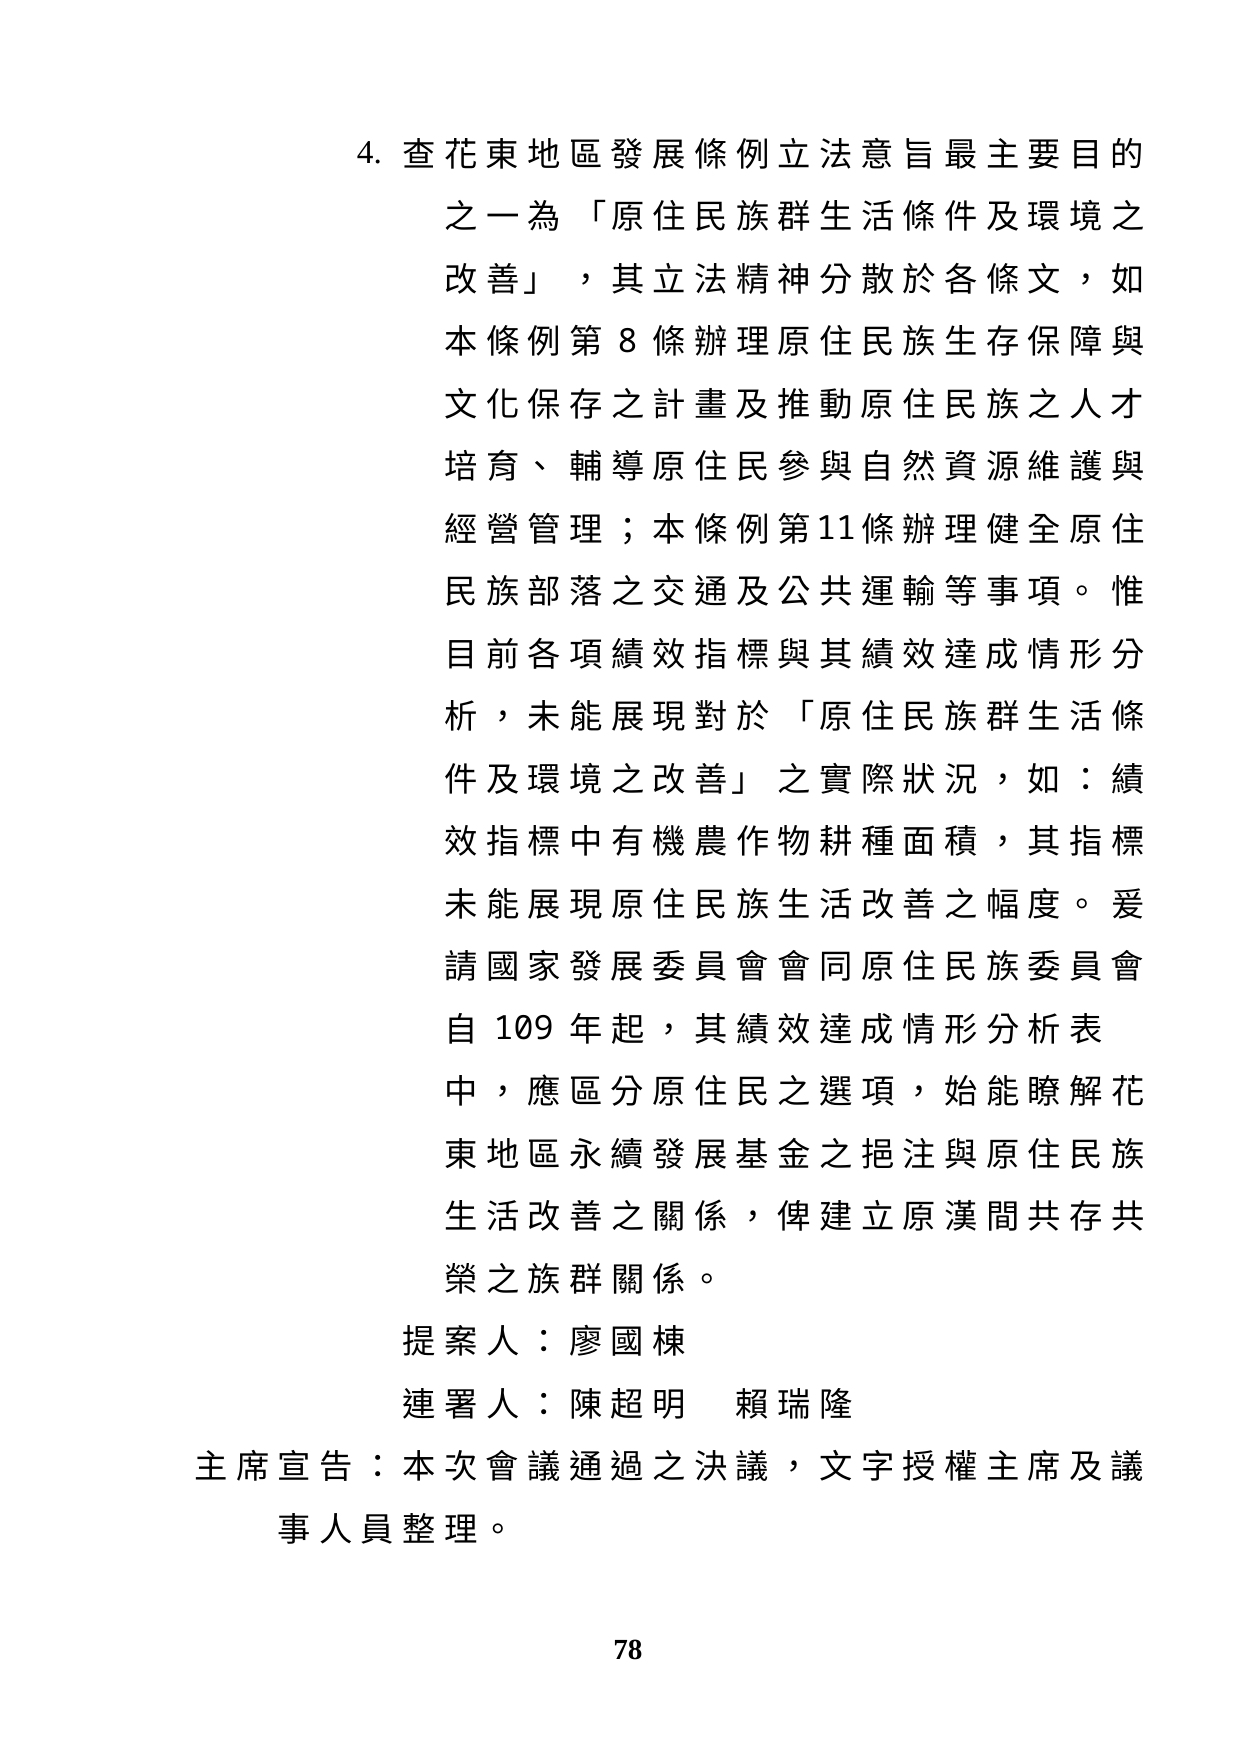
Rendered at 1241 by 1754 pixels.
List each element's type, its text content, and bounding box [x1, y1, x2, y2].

text 主席宣告：本次會議通過之決議，文字授權主席及議事人員整理。 [176, 1423, 1148, 1548]
list 查花東地區發展條例立法意旨最主要目的之一為「原住民族群生活條件及環境之改善」，其立法精神分散於各條文，如本條例第8條辦理原住民族生存保障與文化保存之計畫及推動原住民族之人才培育、輔導原住民參與自然資源維護與經營管理；本條例第11條辦理健全原住民族部落之交通及公共運輸等事項。惟目前各項績效指標與其績效達成情形分析，未能展現對於「原住民族群生活條件及環境之改善」之實際狀況，如：績效指標中有機農作物耕種面積，其指標未能展現原住民族生活改善之幅度。爰請國家發展委員會會同原住民族委員會自109年起，其績效達成情形分析表中，應區分原住民之選項，始能瞭解花東地區永續發展基金之挹注與原住民族生活改善之關係，俾建立原漢間共存共榮之族群關係。 [336, 110, 1148, 1298]
text 連署人：陳超明 賴瑞隆 [366, 1360, 1079, 1423]
text 提案人：廖國棟 [366, 1298, 1079, 1360]
